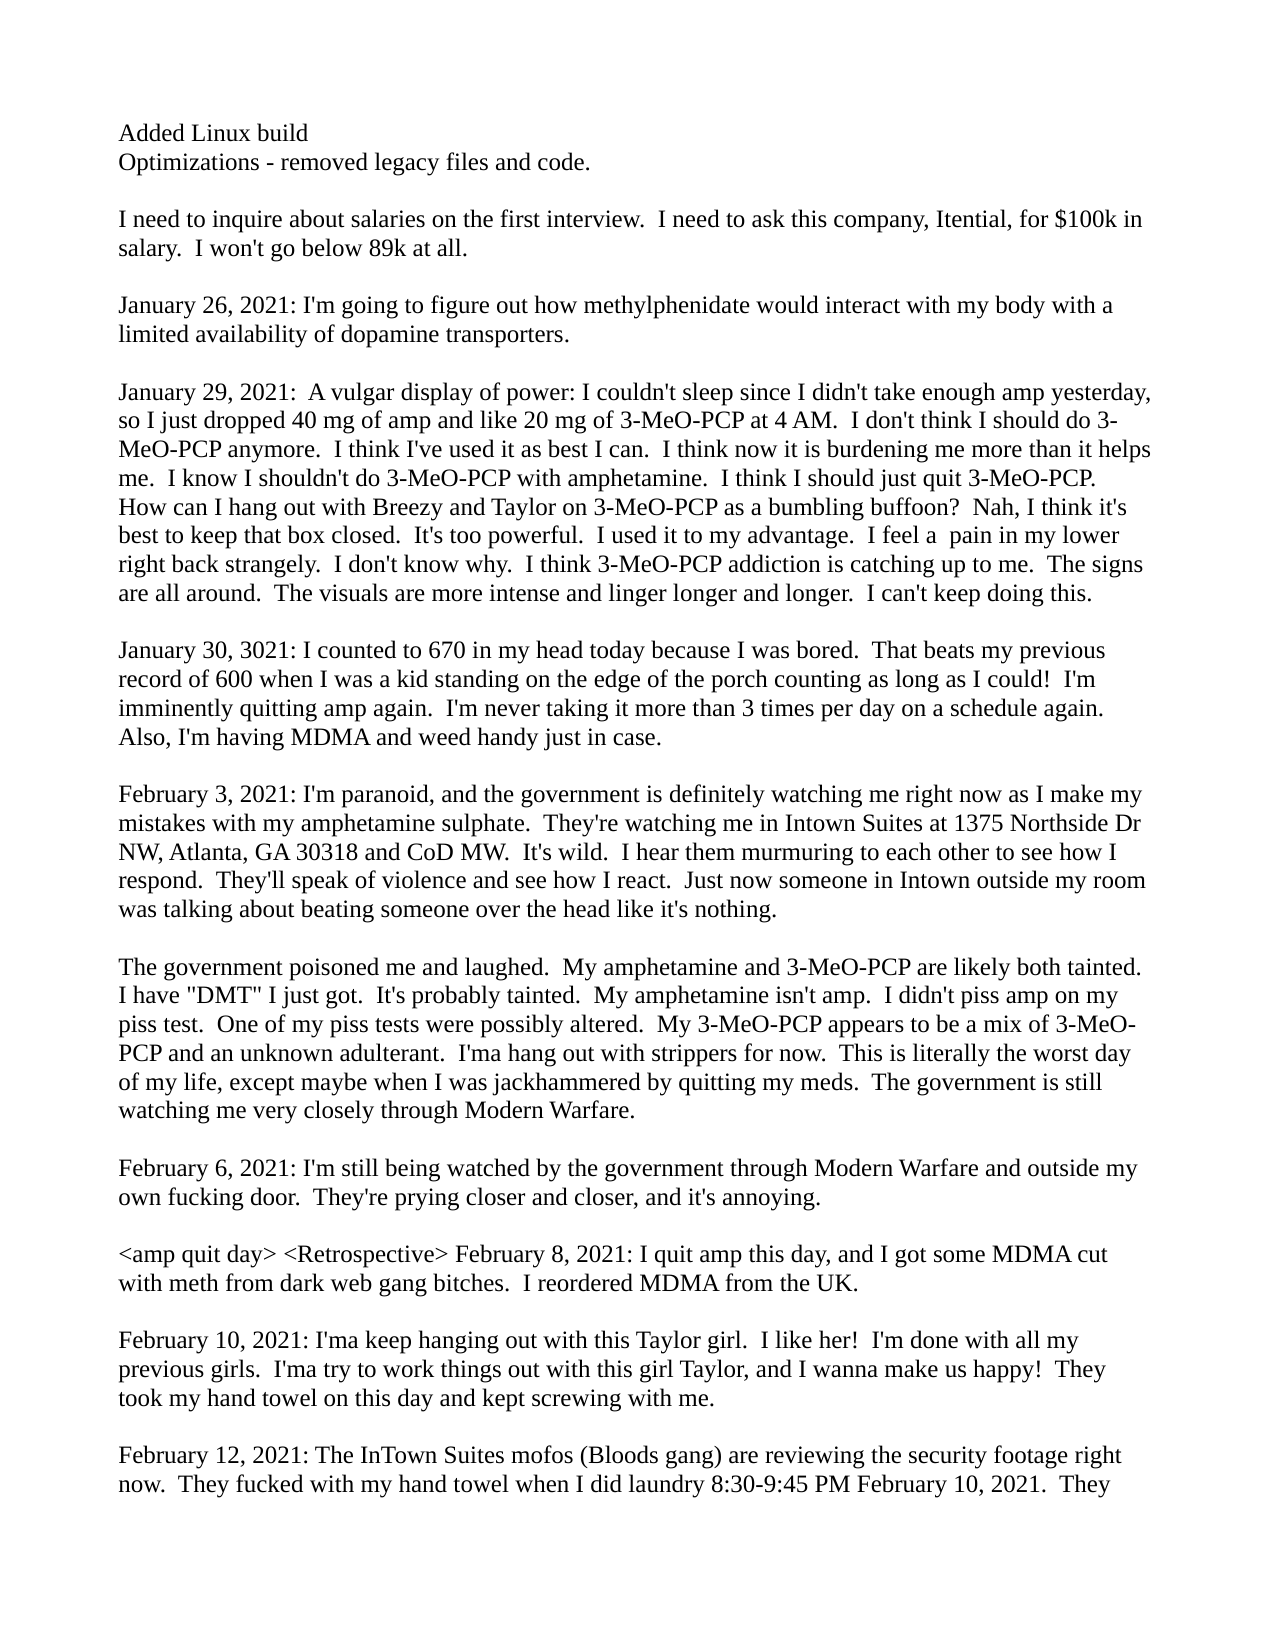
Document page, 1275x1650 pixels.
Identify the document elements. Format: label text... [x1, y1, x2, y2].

text January 26, 2021: I'm going to figure out how methylphenidate would interact with my body with a limited availability of dopamine transporters. [118, 291, 1157, 348]
text January 30, 3021: I counted to 670 in my head today because I was bored. That beats my previous record of 600 when I was a kid standing on the edge of the porch counting as long as I could! I'm imminently quitting amp again. I'm never taking it more than 3 times per day on a schedule again. Also, I'm having MDMA and weed handy just in case. [118, 636, 1157, 751]
text February 6, 2021: I'm still being watched by the government through Modern Warfare and outside my own fucking door. They're prying closer and closer, and it's annoying. [118, 1153, 1157, 1211]
text February 10, 2021: I'ma keep hanging out with this Taylor girl. I like her! I'm done with all my previous girls. I'ma try to work things out with this girl Taylor, and I wanna make us happy! They took my hand towel on this day and kept screwing with me. [118, 1326, 1157, 1412]
text <amp quit day> <Retrospective> February 8, 2021: I quit amp this day, and I got some MDMA cut with meth from dark web gang bitches. I reordered MDMA from the UK. [118, 1239, 1157, 1297]
text I need to inquire about salaries on the first interview. I need to ask this company, Itential, for $100k in salary. I won't go below 89k at all. [118, 204, 1157, 262]
text January 29, 2021: A vulgar display of power: I couldn't sleep since I didn't take enough amp yesterday, so I just dropped 40 mg of amp and like 20 mg of 3-MeO-PCP at 4 AM. I don't think I should do 3-MeO-PCP anymore. I think I've used it as best I can. I think now it is burdening me more than it helps me. I know I shouldn't do 3-MeO-PCP with amphetamine. I think I should just quit 3-MeO-PCP. How can I hang out with Breezy and Taylor on 3-MeO-PCP as a bumbling buffoon? Nah, I think it's best to keep that box closed. It's too powerful. I used it to my advantage. I feel a pain in my lower right back strangely. I don't know why. I think 3-MeO-PCP addiction is catching up to me. The signs are all around. The visuals are more intense and linger longer and longer. I can't keep doing this. [118, 377, 1157, 607]
text The government poisoned me and laughed. My amphetamine and 3-MeO-PCP are likely both tainted. I have "DMT" I just got. It's probably tainted. My amphetamine isn't amp. I didn't piss amp on my piss test. One of my piss tests were possibly altered. My 3-MeO-PCP appears to be a mix of 3-MeO-PCP and an unknown adulterant. I'ma hang out with strippers for now. This is literally the worst day of my life, except maybe when I was jackhammered by quitting my meds. The government is still watching me very closely through Modern Warfare. [118, 952, 1157, 1124]
text Added Linux build [118, 118, 1157, 147]
text Optimizations - removed legacy files and code. [118, 147, 1157, 176]
text February 12, 2021: The InTown Suites mofos (Bloods gang) are reviewing the security footage right now. They fucked with my hand towel when I did laundry 8:30-9:45 PM February 10, 2021. They [118, 1441, 1157, 1498]
text February 3, 2021: I'm paranoid, and the government is definitely watching me right now as I make my mistakes with my amphetamine sulphate. They're watching me in Intown Suites at 1375 Northside Dr NW, Atlanta, GA 30318 and CoD MW. It's wild. I hear them murmuring to each other to see how I respond. They'll speak of violence and see how I react. Just now someone in Intown outside my room was talking about beating someone over the head like it's nothing. [118, 779, 1157, 923]
